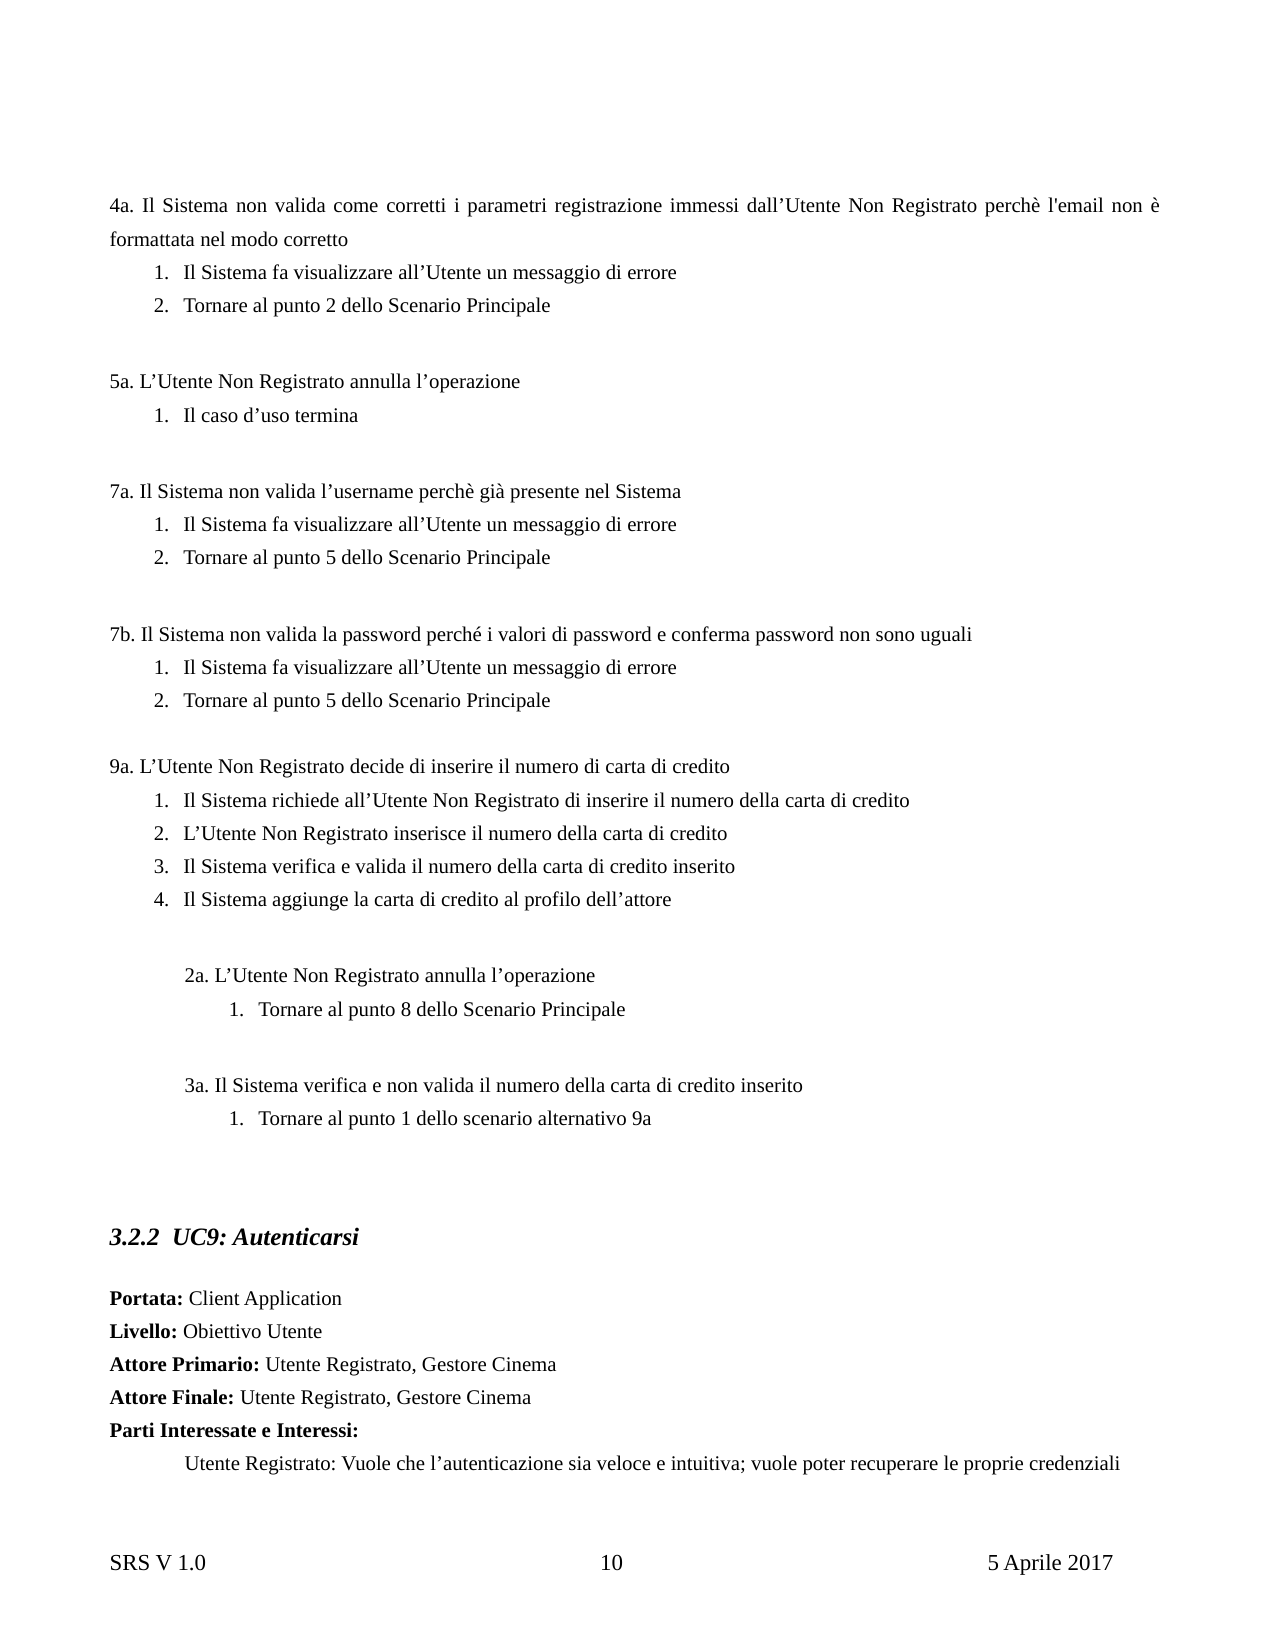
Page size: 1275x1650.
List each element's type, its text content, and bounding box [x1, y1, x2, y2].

list Il Sistema fa visualizzare all’Utente un messaggio di errore [153, 512, 1162, 536]
list Il Sistema fa visualizzare all’Utente un messaggio di errore [153, 260, 1162, 284]
list Il caso d’uso termina [153, 402, 1162, 427]
list Tornare al punto 1 dello scenario alternativo 9a [228, 1106, 1162, 1130]
text 4a. Il Sistema non valida come corretti i parametri registrazione immessi dall’Utente Non Registrato perchè l'email non è formattata nel modo corretto [109, 193, 1162, 251]
text Livello: Obiettivo Utente [109, 1319, 1162, 1343]
text 7a. Il Sistema non valida l’username perchè già presente nel Sistema [109, 479, 1162, 503]
text Attore Primario: Utente Registrato, Gestore Cinema [109, 1352, 1162, 1376]
text Attore Finale: Utente Registrato, Gestore Cinema [109, 1385, 1162, 1409]
list L’Utente Non Registrato inserisce il numero della carta di credito [153, 821, 1162, 845]
text 7b. Il Sistema non valida la password perché i valori di password e conferma password non sono uguali [109, 622, 1162, 646]
text 9a. L’Utente Non Registrato decide di inserire il numero di carta di credito [109, 754, 1162, 778]
list Il Sistema fa visualizzare all’Utente un messaggio di errore [153, 655, 1162, 679]
subtitle 3.2.2 UC9: Autenticarsi [109, 1222, 1162, 1251]
list Il Sistema richiede all’Utente Non Registrato di inserire il numero della carta di credito [153, 787, 1162, 812]
text Parti Interessate e Interessi: [109, 1418, 1162, 1442]
text 2a. L’Utente Non Registrato annulla l’operazione [109, 963, 1162, 987]
list Tornare al punto 8 dello Scenario Principale [228, 997, 1162, 1021]
list Tornare al punto 5 dello Scenario Principale [153, 688, 1162, 712]
list Tornare al punto 5 dello Scenario Principale [153, 545, 1162, 569]
list Il Sistema verifica e valida il numero della carta di credito inserito [153, 854, 1162, 878]
text 5a. L’Utente Non Registrato annulla l’operazione [109, 369, 1162, 393]
list Il Sistema aggiunge la carta di credito al profilo dell’attore [153, 887, 1162, 911]
text Portata: Client Application [109, 1286, 1162, 1310]
list Tornare al punto 2 dello Scenario Principale [153, 293, 1162, 317]
text 3a. Il Sistema verifica e non valida il numero della carta di credito inserito [109, 1073, 1162, 1097]
text Utente Registrato: Vuole che l’autenticazione sia veloce e intuitiva; vuole poter recuperare le proprie credenziali [184, 1451, 1162, 1475]
